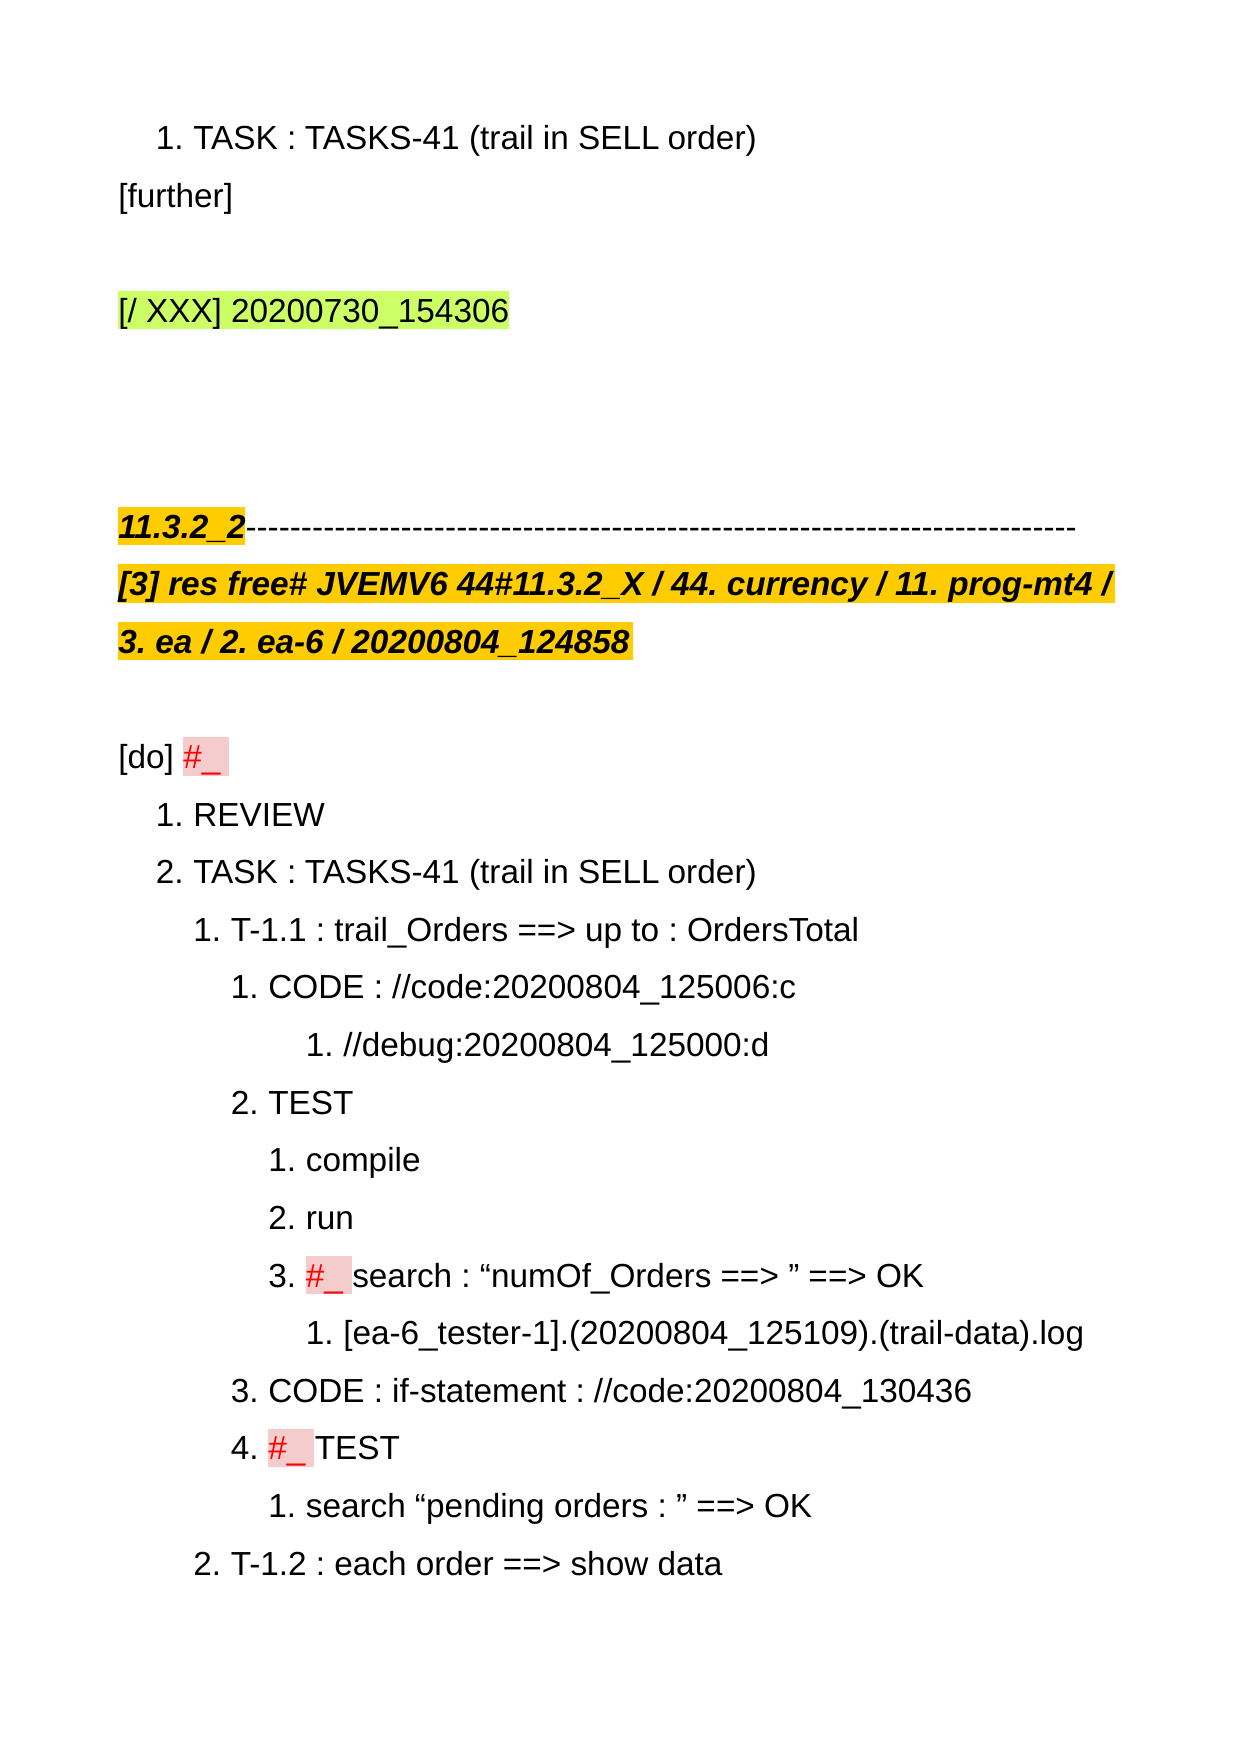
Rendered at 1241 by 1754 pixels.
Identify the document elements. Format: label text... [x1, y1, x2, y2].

list run [268, 1198, 1122, 1236]
list #_ search : “numOf_Orders ==> ” ==> OK [268, 1256, 1122, 1294]
list [ea-6_tester-1].(20200804_125109).(trail-data).log [306, 1313, 1122, 1352]
text 11.3.2_2--------------------------------------------------------------------------- [118, 507, 1122, 545]
list #_ TEST [231, 1428, 1122, 1467]
list search “pending orders : ” ==> OK [268, 1486, 1122, 1524]
list TASK : TASKS-41 (trail in SELL order) [156, 852, 1122, 891]
list T-1.2 : each order ==> show data [193, 1544, 1122, 1582]
text [3] res free# JVEMV6 44#11.3.2_X / 44. currency / 11. prog-mt4 / 3. ea / 2. ea-6 / 20200804_124858 [118, 564, 1122, 660]
list REVIEW [156, 795, 1122, 833]
text [do] #_ [118, 737, 1122, 776]
text [further] [118, 176, 1122, 214]
list CODE : if-statement : //code:20200804_130436 [231, 1371, 1122, 1409]
list //debug:20200804_125000:d [306, 1025, 1122, 1064]
list CODE : //code:20200804_125006:c [231, 968, 1122, 1006]
list TEST [231, 1083, 1122, 1121]
list compile [268, 1140, 1122, 1179]
list TASK : TASKS-41 (trail in SELL order) [156, 118, 1122, 157]
text [/ XXX] 20200730_154306 [118, 233, 1122, 329]
list T-1.1 : trail_Orders ==> up to : OrdersTotal [193, 910, 1122, 948]
